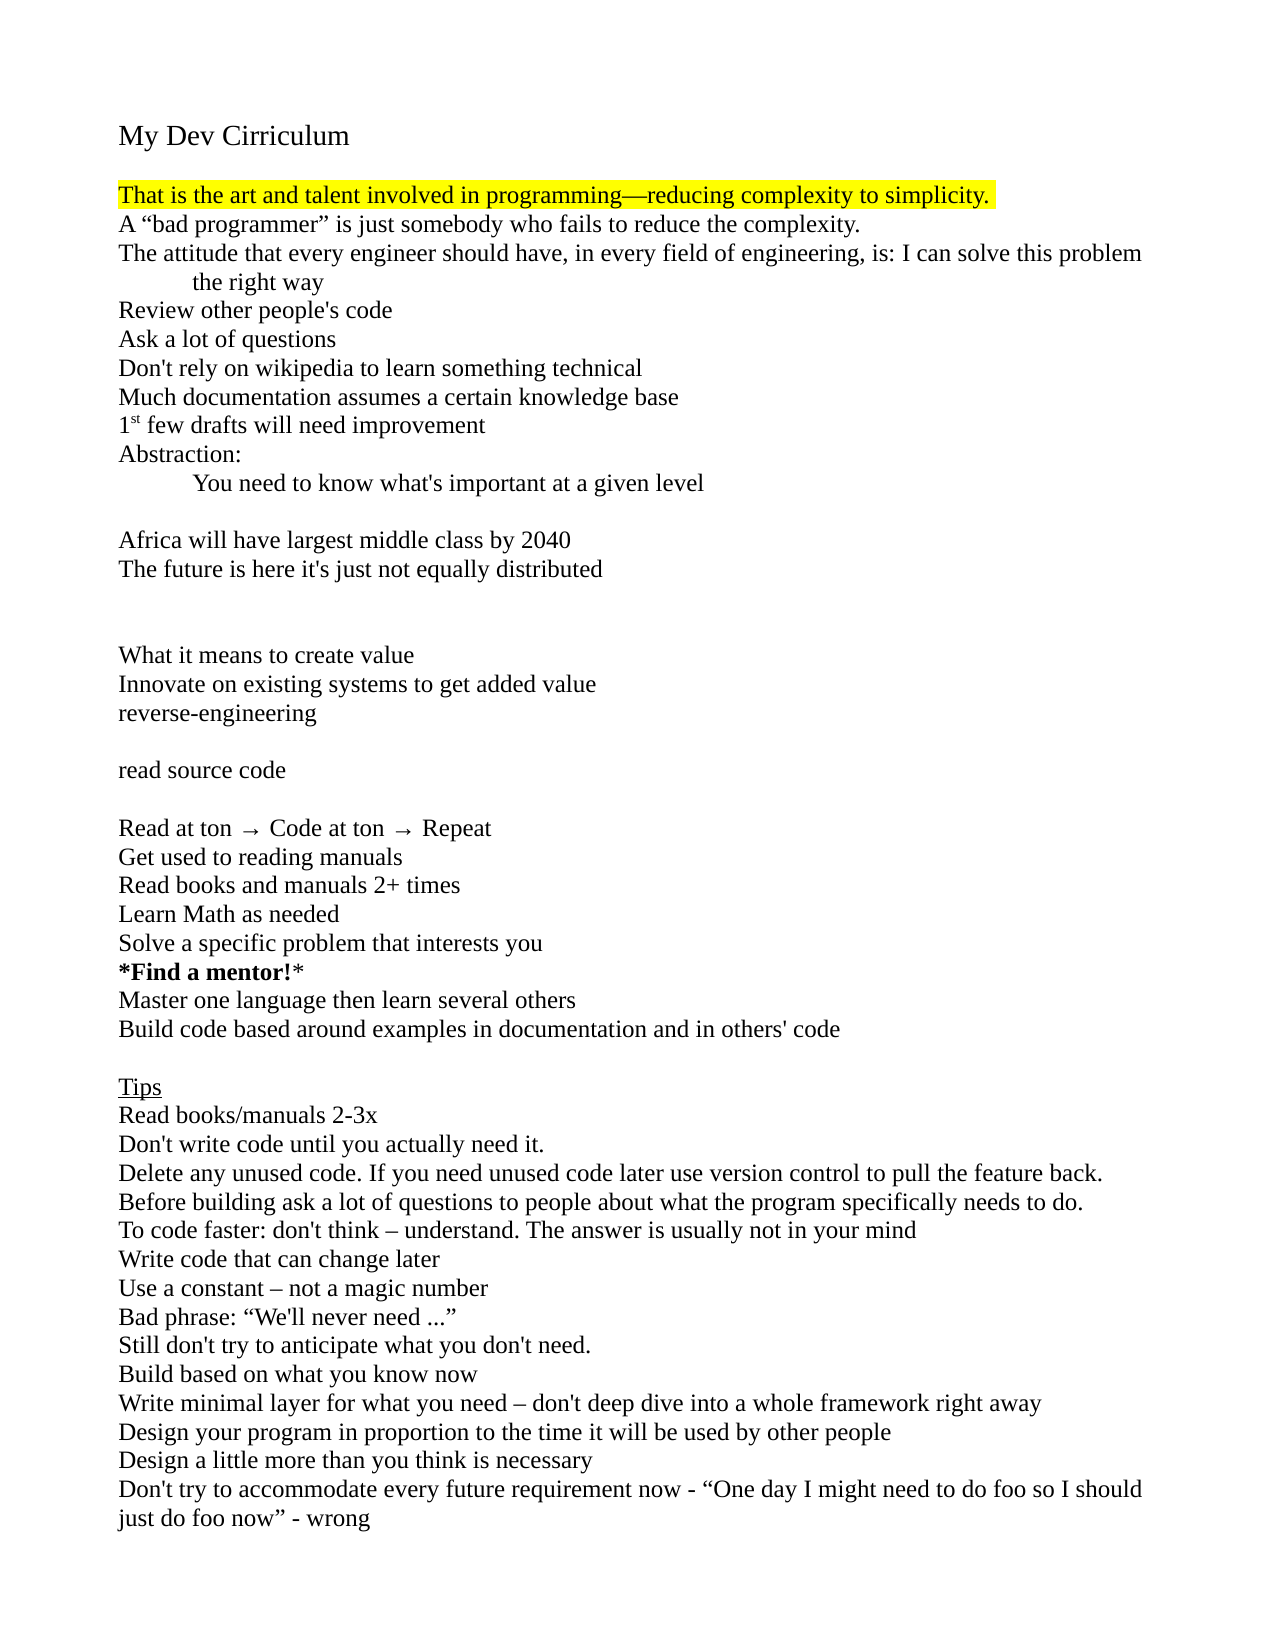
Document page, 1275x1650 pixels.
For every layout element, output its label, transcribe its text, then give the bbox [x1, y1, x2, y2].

text 1st few drafts will need improvement [118, 410, 1157, 439]
text Much documentation assumes a certain knowledge base [118, 382, 1157, 410]
text Africa will have largest middle class by 2040 [118, 525, 1157, 554]
text Write code that can change later [118, 1244, 1157, 1273]
text Still don't try to anticipate what you don't need. [118, 1330, 1157, 1359]
text Get used to reading manuals [118, 842, 1157, 870]
text Learn Math as needed [118, 899, 1157, 928]
text Tips [118, 1072, 1157, 1100]
text read source code [118, 755, 1157, 784]
text Master one language then learn several others [118, 985, 1157, 1014]
text Before building ask a lot of questions to people about what the program specifically needs to do. [118, 1187, 1157, 1215]
text Read books/manuals 2-3x [118, 1100, 1157, 1129]
text The future is here it's just not equally distributed [118, 554, 1157, 583]
text You need to know what's important at a given level [118, 468, 1157, 497]
text Read books and manuals 2+ times [118, 870, 1157, 899]
text Design your program in proportion to the time it will be used by other people [118, 1417, 1157, 1445]
text That is the art and talent involved in programming—reducing complexity to simplicity. [118, 180, 1157, 209]
text Don't try to accommodate every future requirement now - “One day I might need to do foo so I should just do foo now” - wrong [118, 1474, 1157, 1532]
text Abstraction: [118, 439, 1157, 468]
text *Find a mentor!* [118, 957, 1157, 985]
text Solve a specific problem that interests you [118, 928, 1157, 957]
text Use a constant – not a magic number [118, 1273, 1157, 1302]
text The attitude that every engineer should have, in every field of engineering, is: I can solve this problem the right way [118, 238, 1157, 295]
text Read at ton → Code at ton → Repeat [118, 813, 1157, 842]
text Innovate on existing systems to get added value [118, 669, 1157, 698]
text Build based on what you know now [118, 1359, 1157, 1388]
text A “bad programmer” is just somebody who fails to reduce the complexity. [118, 209, 1157, 238]
text Write minimal layer for what you need – don't deep dive into a whole framework right away [118, 1388, 1157, 1417]
text reverse-engineering [118, 698, 1157, 727]
text Don't rely on wikipedia to learn something technical [118, 353, 1157, 382]
text To code faster: don't think – understand. The answer is usually not in your mind [118, 1215, 1157, 1244]
text My Dev Cirriculum [118, 118, 1157, 152]
text Design a little more than you think is necessary [118, 1445, 1157, 1474]
text Review other people's code [118, 295, 1157, 324]
text Don't write code until you actually need it. [118, 1129, 1157, 1158]
text Delete any unused code. If you need unused code later use version control to pull the feature back. [118, 1158, 1157, 1187]
text Bad phrase: “We'll never need ...” [118, 1302, 1157, 1330]
text Ask a lot of questions [118, 324, 1157, 353]
text What it means to create value [118, 640, 1157, 669]
text Build code based around examples in documentation and in others' code [118, 1014, 1157, 1043]
